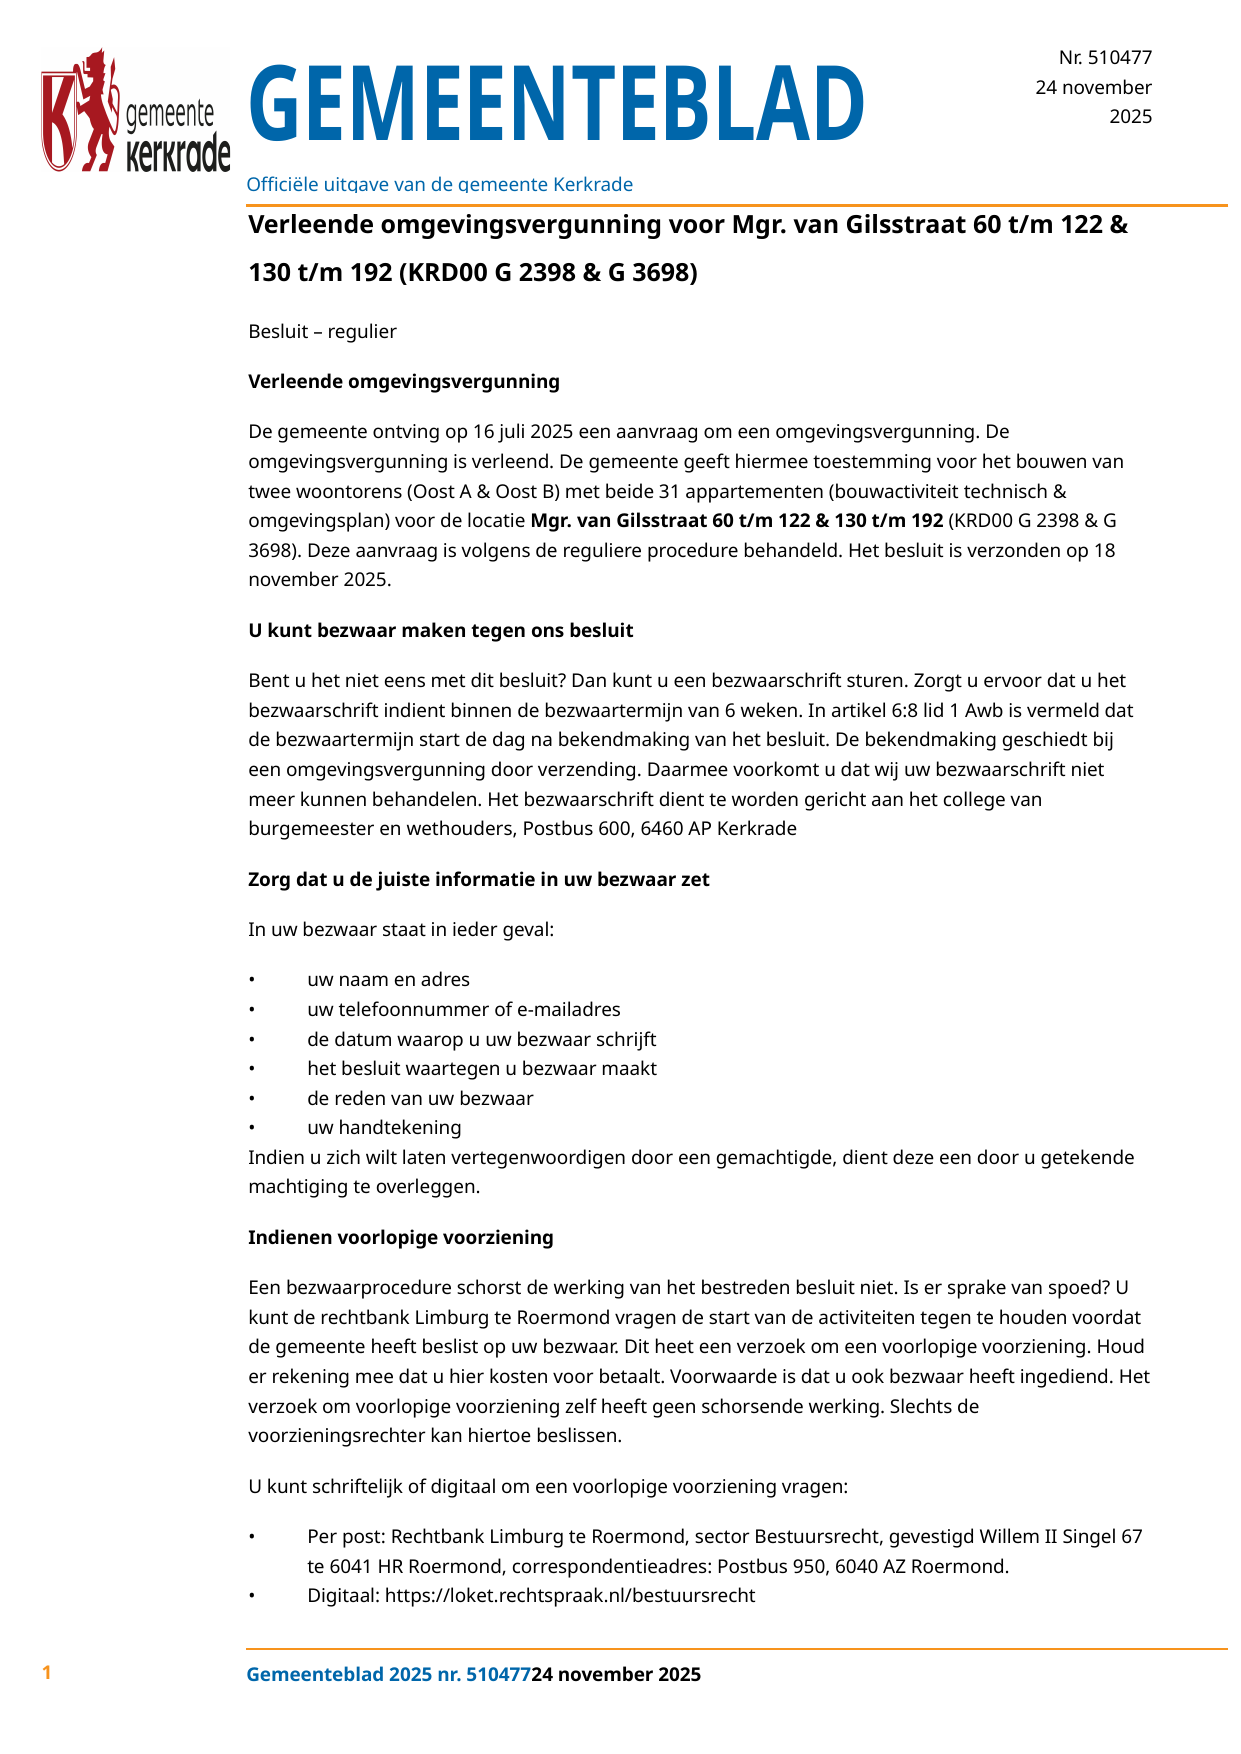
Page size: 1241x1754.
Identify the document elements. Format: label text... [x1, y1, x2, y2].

text U kunt bezwaar maken tegen ons besluit [248, 617, 1152, 643]
list de datum waarop u uw bezwaar schrijft [248, 1026, 1152, 1052]
text Indienen voorlopige voorziening [248, 1224, 1152, 1250]
text Besluit – regulier [248, 318, 1152, 344]
list het besluit waartegen u bezwaar maakt [248, 1055, 1152, 1081]
text In uw bezwaar staat in ieder geval: [248, 916, 1152, 942]
text U kunt schriftelijk of digitaal om een voorlopige voorziening vragen: [248, 1473, 1152, 1499]
text Indien u zich wilt laten vertegenwoordigen door een gemachtigde, dient deze een door u getekende machtiging te overleggen. [248, 1144, 1152, 1199]
picture [41, 47, 231, 172]
list uw naam en adres [248, 967, 1152, 992]
text Verleende omgevingsvergunning voor Mgr. van Gilsstraat 60 t/m 122 & 130 t/m 192 (KRD00 G 2398 & G 3698) [248, 207, 1152, 288]
list Per post: Rechtbank Limburg te Roermond, sector Bestuursrecht, gevestigd Willem II Singel 67 te 6041 HR Roermond, correspondentieadres: Postbus 950, 6040 AZ Roermond. [248, 1523, 1152, 1579]
list uw telefoonnummer of e-mailadres [248, 996, 1152, 1022]
list de reden van uw bezwaar [248, 1085, 1152, 1111]
list Digitaal: https://loket.rechtspraak.nl/bestuursrecht [248, 1582, 1152, 1608]
text Een bezwaarprocedure schorst de werking van het bestreden besluit niet. Is er sprake van spoed? U kunt de rechtbank Limburg te Roermond vragen de start van de activiteiten tegen te houden voordat de gemeente heeft beslist op uw bezwaar. Dit heet een verzoek om een voorlopige voorziening. Houd er rekening mee dat u hier kosten voor betaalt. Voorwaarde is dat u ook bezwaar heeft ingediend. Het verzoek om voorlopige voorziening zelf heeft geen schorsende werking. Slechts de voorzieningsrechter kan hiertoe beslissen. [248, 1274, 1152, 1448]
text Zorg dat u de juiste informatie in uw bezwaar zet [248, 866, 1152, 892]
text Verleende omgevingsvergunning [248, 368, 1152, 394]
text Bent u het niet eens met dit besluit? Dan kunt u een bezwaarschrift sturen. Zorgt u ervoor dat u het bezwaarschrift indient binnen de bezwaartermijn van 6 weken. In artikel 6:8 lid 1 Awb is vermeld dat de bezwaartermijn start de dag na bekendmaking van het besluit. De bekendmaking geschiedt bij een omgevingsvergunning door verzending. Daarmee voorkomt u dat wij uw bezwaarschrift niet meer kunnen behandelen. Het bezwaarschrift dient te worden gericht aan het college van burgemeester en wethouders, Postbus 600, 6460 AP Kerkrade [248, 667, 1152, 841]
text De gemeente ontving op 16 juli 2025 een aanvraag om een omgevingsvergunning. De omgevingsvergunning is verleend. De gemeente geeft hiermee toestemming voor het bouwen van twee woontorens (Oost A & Oost B) met beide 31 appartementen (bouwactiviteit technisch & omgevingsplan) voor de locatie Mgr. van Gilsstraat 60 t/m 122 & 130 t/m 192 (KRD00 G 2398 & G 3698). Deze aanvraag is volgens de reguliere procedure behandeld. Het besluit is verzonden op 18 november 2025. [248, 419, 1152, 592]
list uw handtekening [248, 1114, 1152, 1140]
